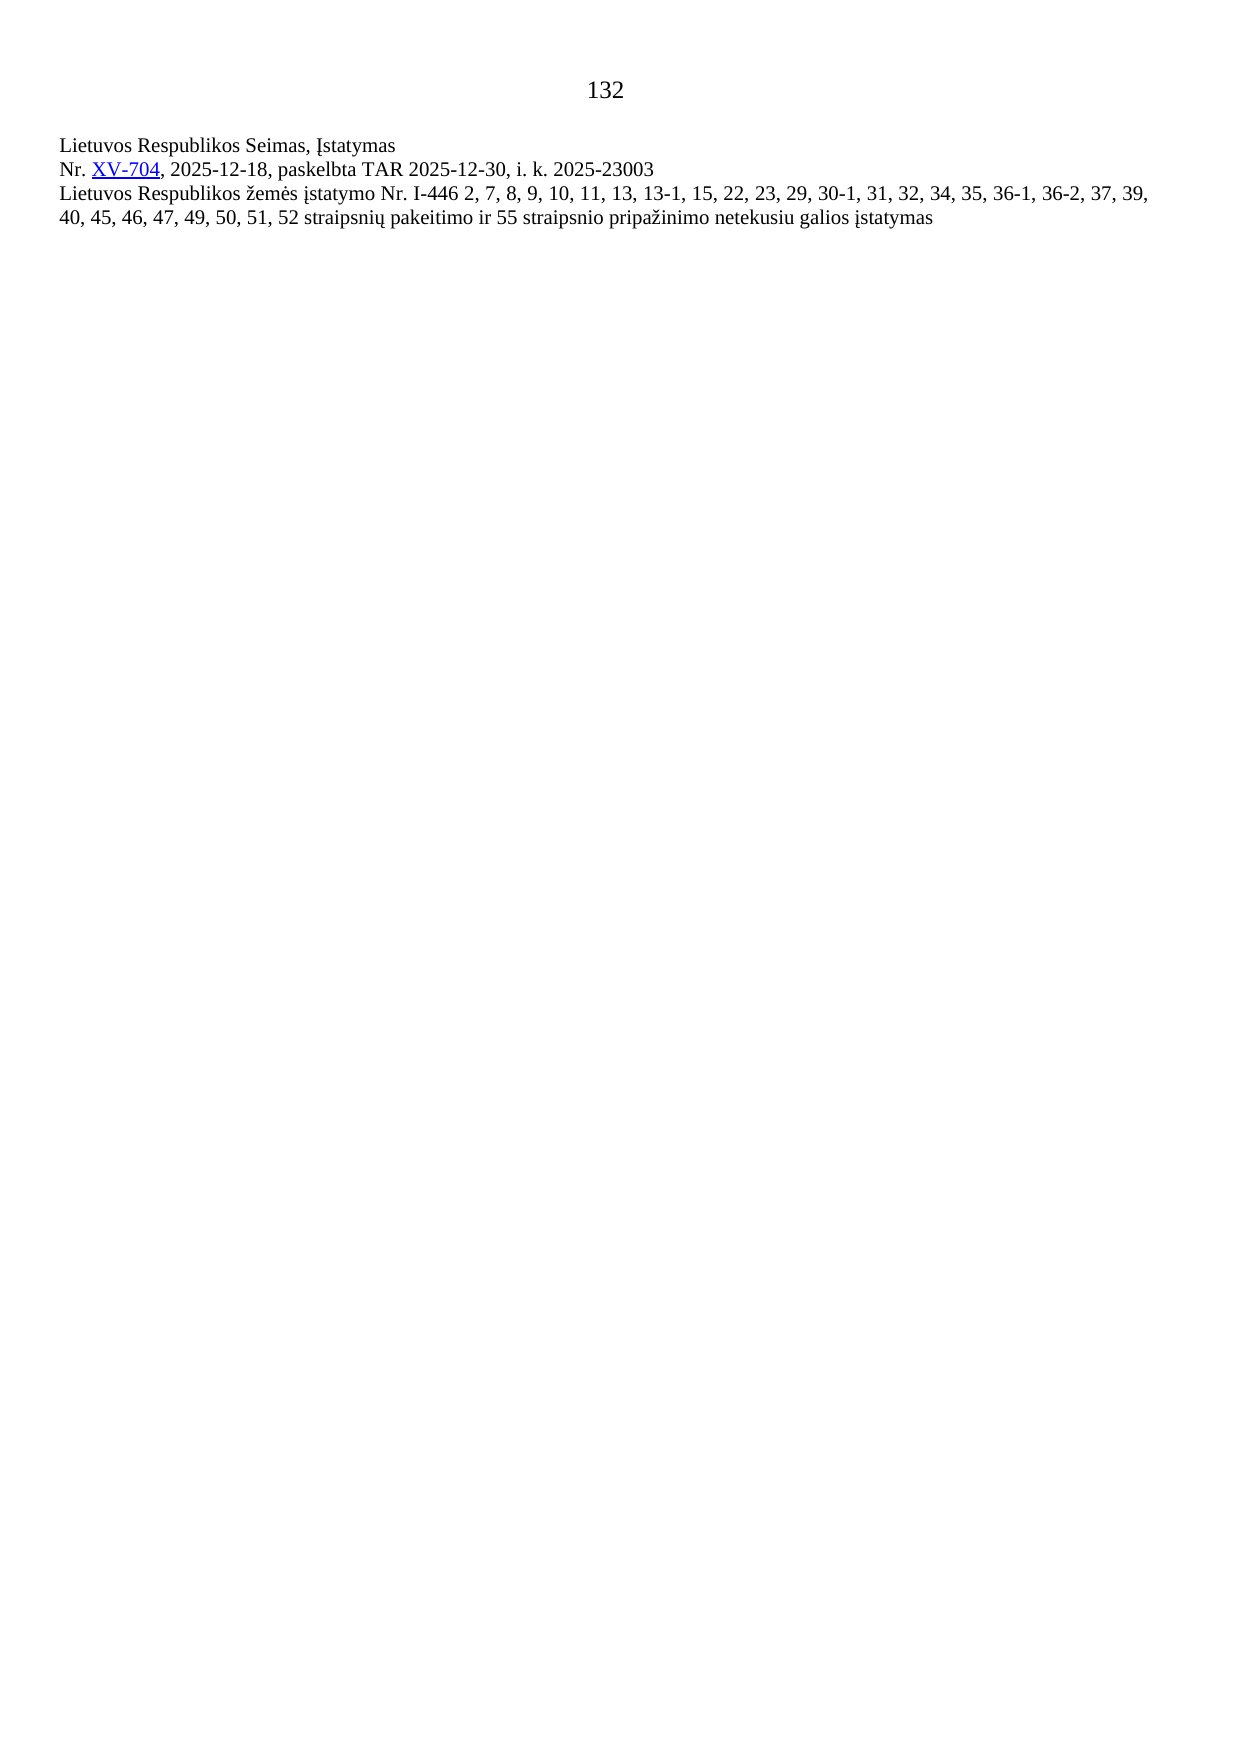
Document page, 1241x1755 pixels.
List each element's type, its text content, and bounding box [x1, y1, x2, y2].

text Lietuvos Respublikos žemės įstatymo Nr. I-446 2, 7, 8, 9, 10, 11, 13, 13-1, 15, 22, 23, 29, 30-1, 31, 32, 34, 35, 36-1, 36-2, 37, 39, 40, 45, 46, 47, 49, 50, 51, 52 straipsnių pakeitimo ir 55 straipsnio pripažinimo netekusiu galios įstatymas [59, 181, 1152, 229]
text Lietuvos Respublikos Seimas, Įstatymas [59, 132, 1152, 157]
text Nr. XV-704, 2025-12-18, paskelbta TAR 2025-12-30, i. k. 2025-23003 [59, 157, 1152, 181]
